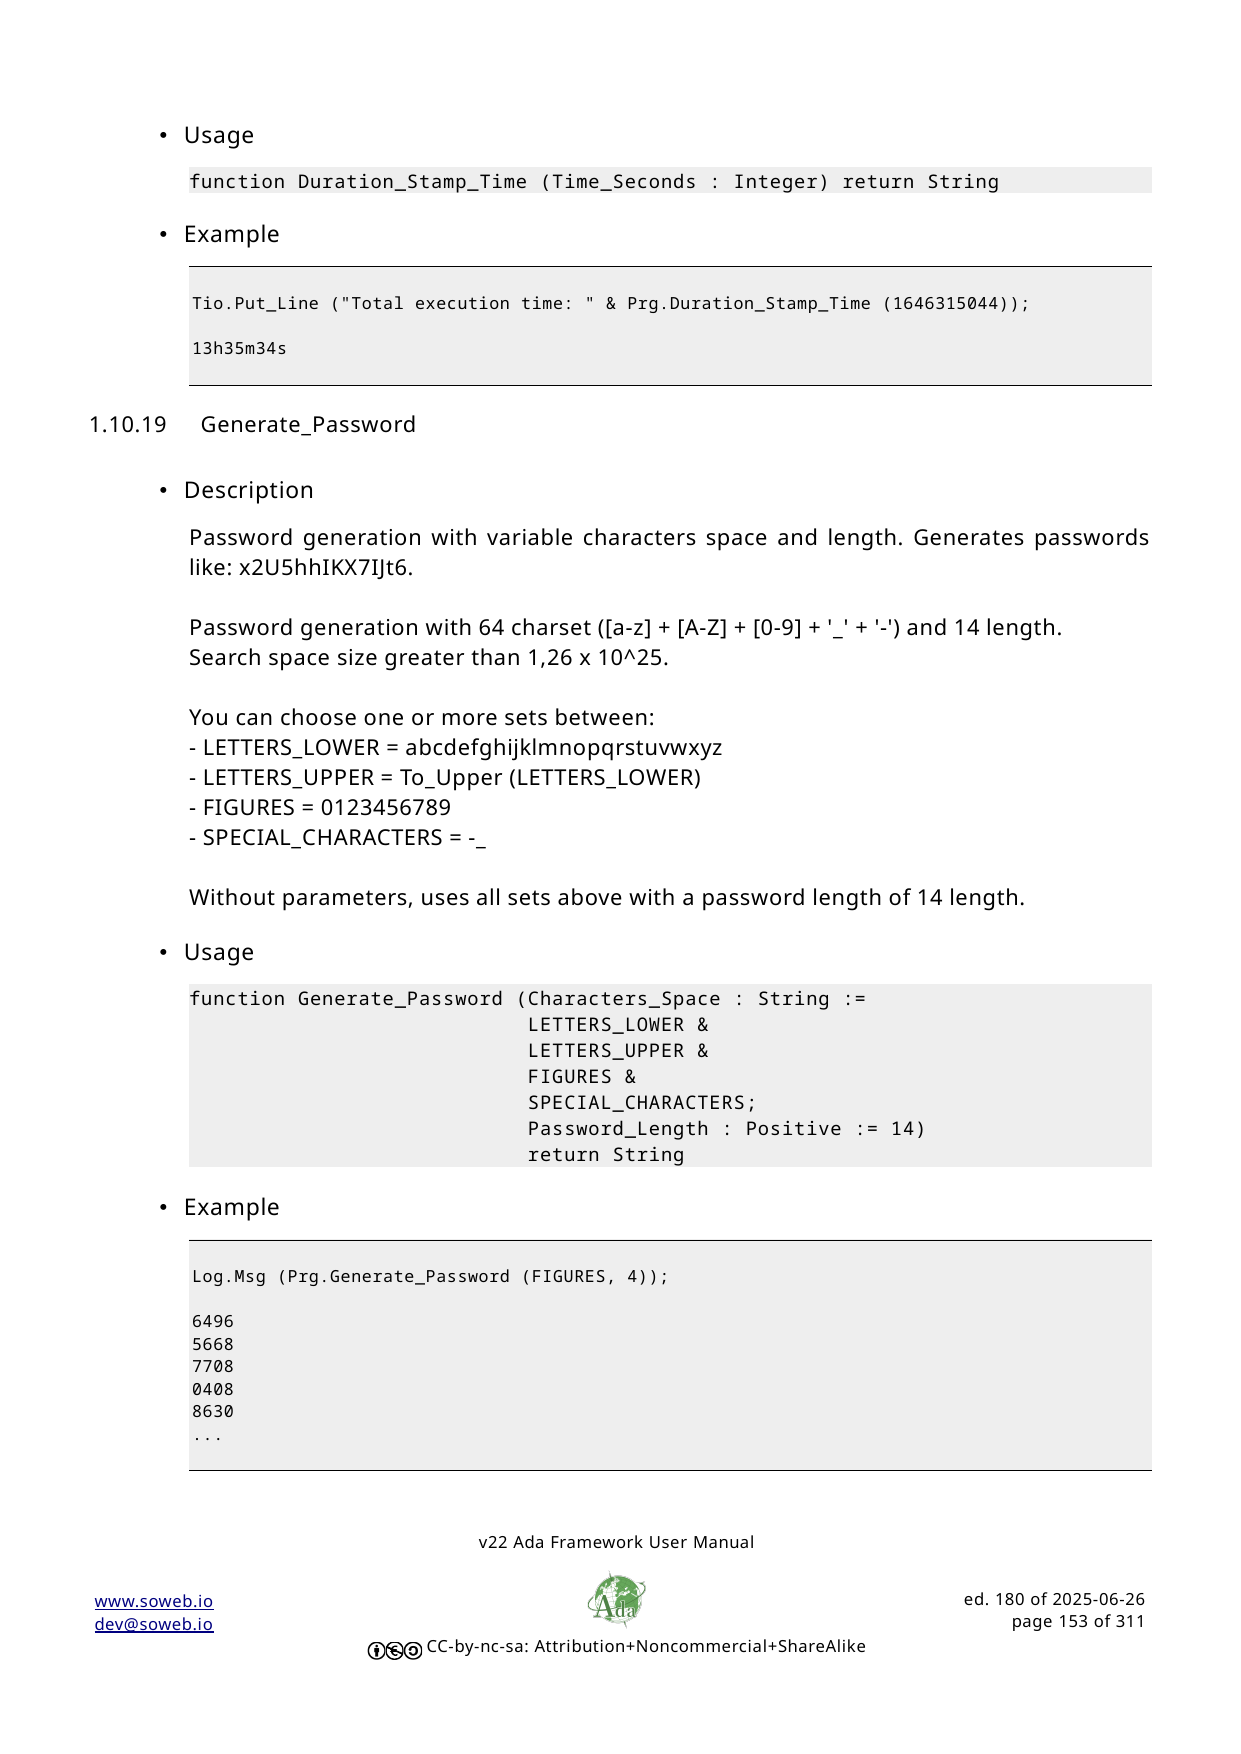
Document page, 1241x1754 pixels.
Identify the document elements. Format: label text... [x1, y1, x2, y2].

picture [367, 1642, 423, 1660]
text function Generate_Password (Characters_Space : String := LETTERS_LOWER & LETTERS_UPPER & FIGURES & SPECIAL_CHARACTERS; [189, 984, 1152, 1115]
picture [587, 1570, 646, 1629]
subtitle Generate_Password [88, 408, 1152, 449]
text - LETTERS_UPPER = To_Upper (LETTERS_LOWER) [189, 762, 1152, 792]
text - LETTERS_LOWER = abcdefghijklmnopqrstuvwxyz [189, 732, 1152, 762]
text - FIGURES = 0123456789 [189, 792, 1152, 822]
text You can choose one or more sets between: [189, 702, 1152, 732]
subtitle Usage [159, 118, 1152, 150]
text Password generation with 64 charset ([a-z] + [A-Z] + [0-9] + '_' + '-') and 14 length. [189, 612, 1152, 642]
text Password generation with variable characters space and length. Generates passwords like: x2U5hhIKX7IJt6. [189, 522, 1152, 582]
text Search space size greater than 1,26 x 10^25. [189, 642, 1152, 672]
subtitle Example [159, 217, 1152, 248]
list 8630 ... [189, 1397, 1152, 1470]
list Log.Msg (Prg.Generate_Password (FIGURES, 4)); 6496 5668 7708 0408 [189, 1262, 1152, 1397]
text Password_Length : Positive := 14) return String [189, 1115, 1152, 1167]
subtitle Description [159, 473, 1152, 504]
text - SPECIAL_CHARACTERS = -_ [189, 822, 1152, 852]
text function Duration_Stamp_Time (Time_Seconds : Integer) return String [189, 167, 1152, 193]
text Without parameters, uses all sets above with a password length of 14 length. [189, 882, 1152, 912]
list Tio.Put_Line ("Total execution time: " & Prg.Duration_Stamp_Time (1646315044)); 13h35m34s [189, 267, 1152, 385]
subtitle Usage [159, 936, 1152, 967]
subtitle Example [159, 1191, 1152, 1222]
